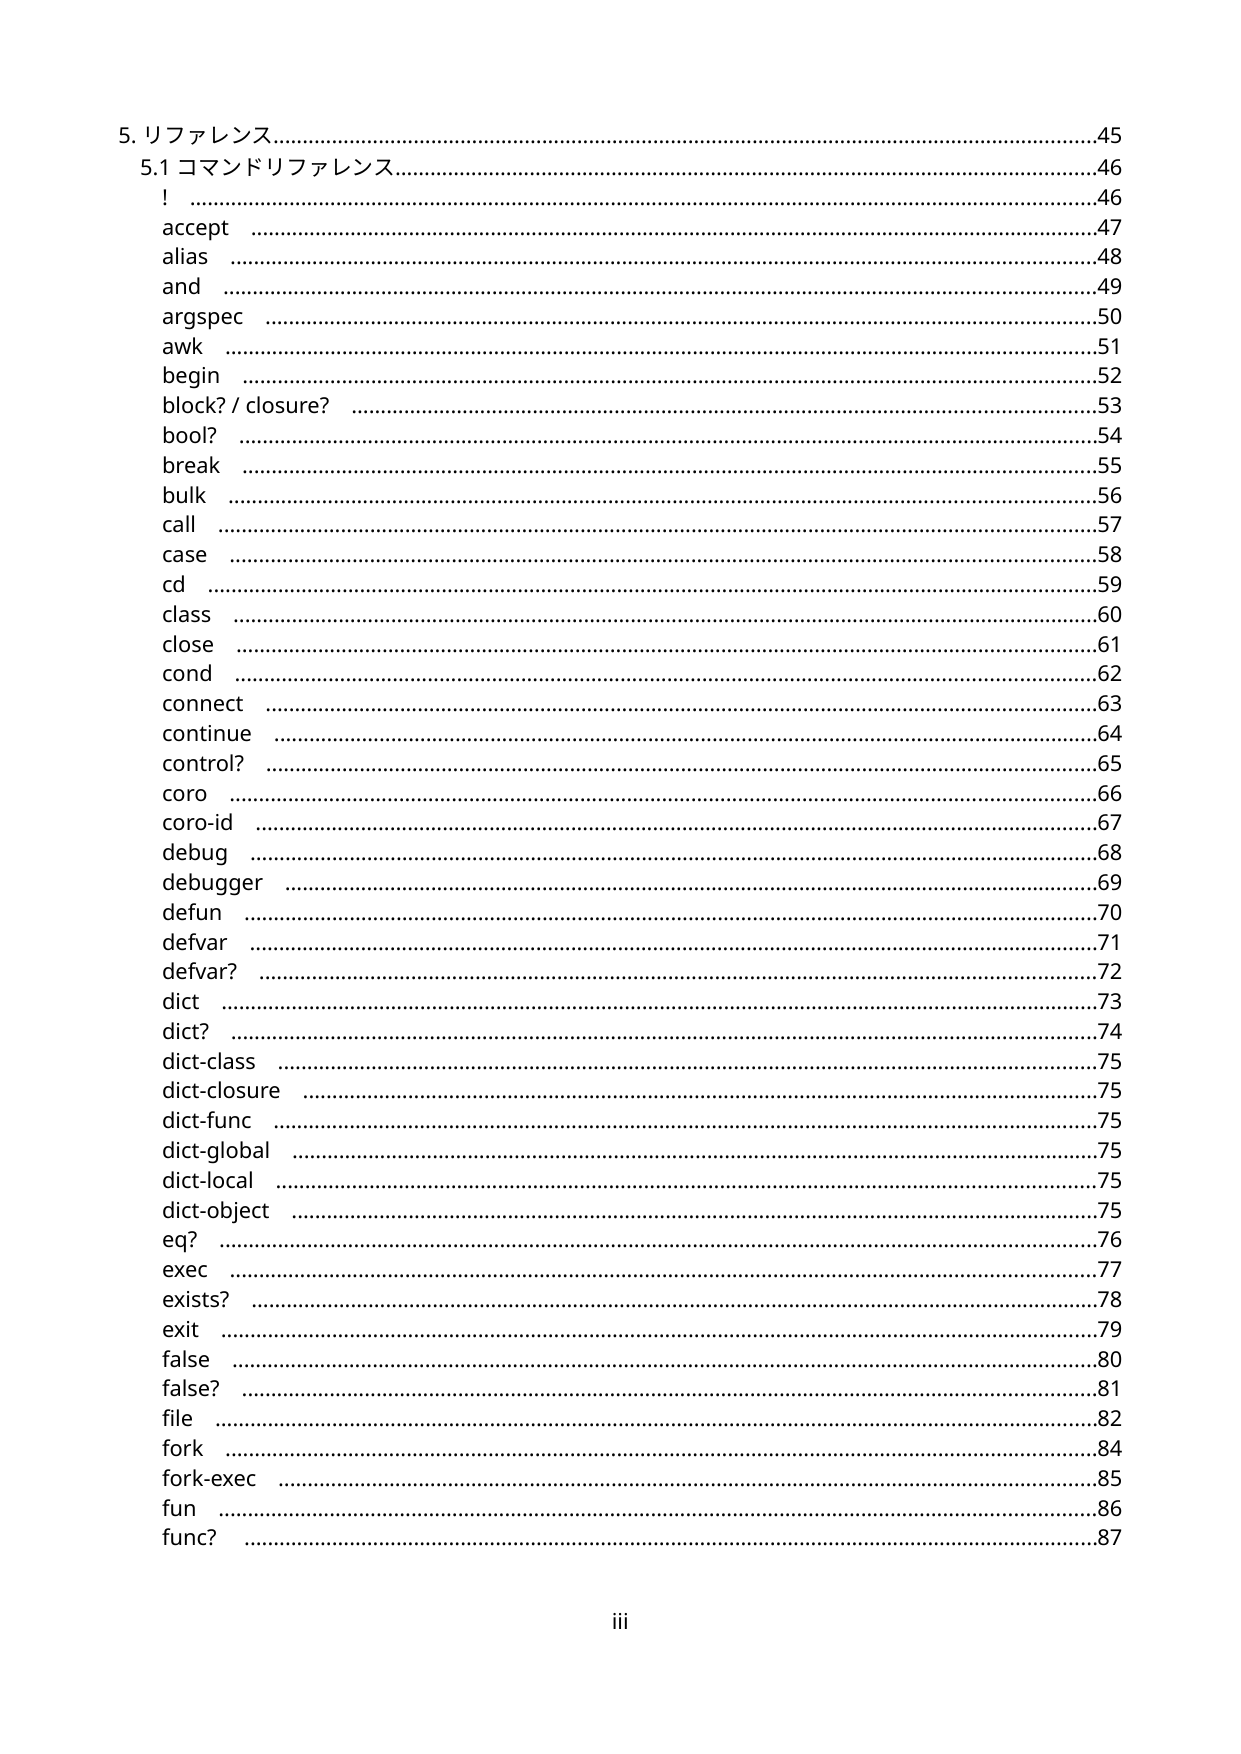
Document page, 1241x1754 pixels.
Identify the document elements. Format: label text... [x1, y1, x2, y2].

text dict-local 75 [162, 1165, 1122, 1194]
text accept 47 [162, 211, 1122, 241]
text fork-exec 85 [162, 1463, 1122, 1492]
text func? 87 [162, 1522, 1122, 1552]
text break 55 [162, 450, 1122, 479]
text debugger 69 [162, 867, 1122, 897]
text case 58 [162, 539, 1122, 569]
text continue 64 [162, 718, 1122, 748]
text exit 79 [162, 1314, 1122, 1343]
text 5. リファレンス 45 [118, 118, 1122, 150]
text dict-closure 75 [162, 1075, 1122, 1105]
text argspec 50 [162, 301, 1122, 331]
text defvar? 72 [162, 956, 1122, 986]
text dict-global 75 [162, 1135, 1122, 1165]
text exec 77 [162, 1254, 1122, 1284]
text debug 68 [162, 837, 1122, 867]
text alias 48 [162, 241, 1122, 271]
text 5.1 コマンドリファレンス 46 [140, 150, 1122, 182]
text file 82 [162, 1403, 1122, 1433]
text dict-object 75 [162, 1194, 1122, 1224]
text cd 59 [162, 569, 1122, 599]
text dict-class 75 [162, 1046, 1122, 1075]
text coro-id 67 [162, 807, 1122, 837]
text control? 65 [162, 748, 1122, 777]
text class 60 [162, 599, 1122, 628]
text and 49 [162, 271, 1122, 301]
text ! 46 [162, 182, 1122, 211]
text false 80 [162, 1343, 1122, 1373]
text defvar 71 [162, 926, 1122, 956]
text cond 62 [162, 658, 1122, 688]
text false? 81 [162, 1373, 1122, 1403]
text eq? 76 [162, 1224, 1122, 1254]
text coro 66 [162, 777, 1122, 807]
text call 57 [162, 509, 1122, 539]
text bulk 56 [162, 479, 1122, 509]
text awk 51 [162, 331, 1122, 360]
text dict-func 75 [162, 1105, 1122, 1135]
text fork 84 [162, 1433, 1122, 1463]
text dict 73 [162, 986, 1122, 1016]
text begin 52 [162, 360, 1122, 390]
text defun 70 [162, 897, 1122, 926]
text block? / closure? 53 [162, 390, 1122, 420]
text fun 86 [162, 1492, 1122, 1522]
text dict? 74 [162, 1016, 1122, 1046]
text connect 63 [162, 688, 1122, 718]
text close 61 [162, 628, 1122, 658]
text bool? 54 [162, 420, 1122, 450]
text exists? 78 [162, 1284, 1122, 1314]
